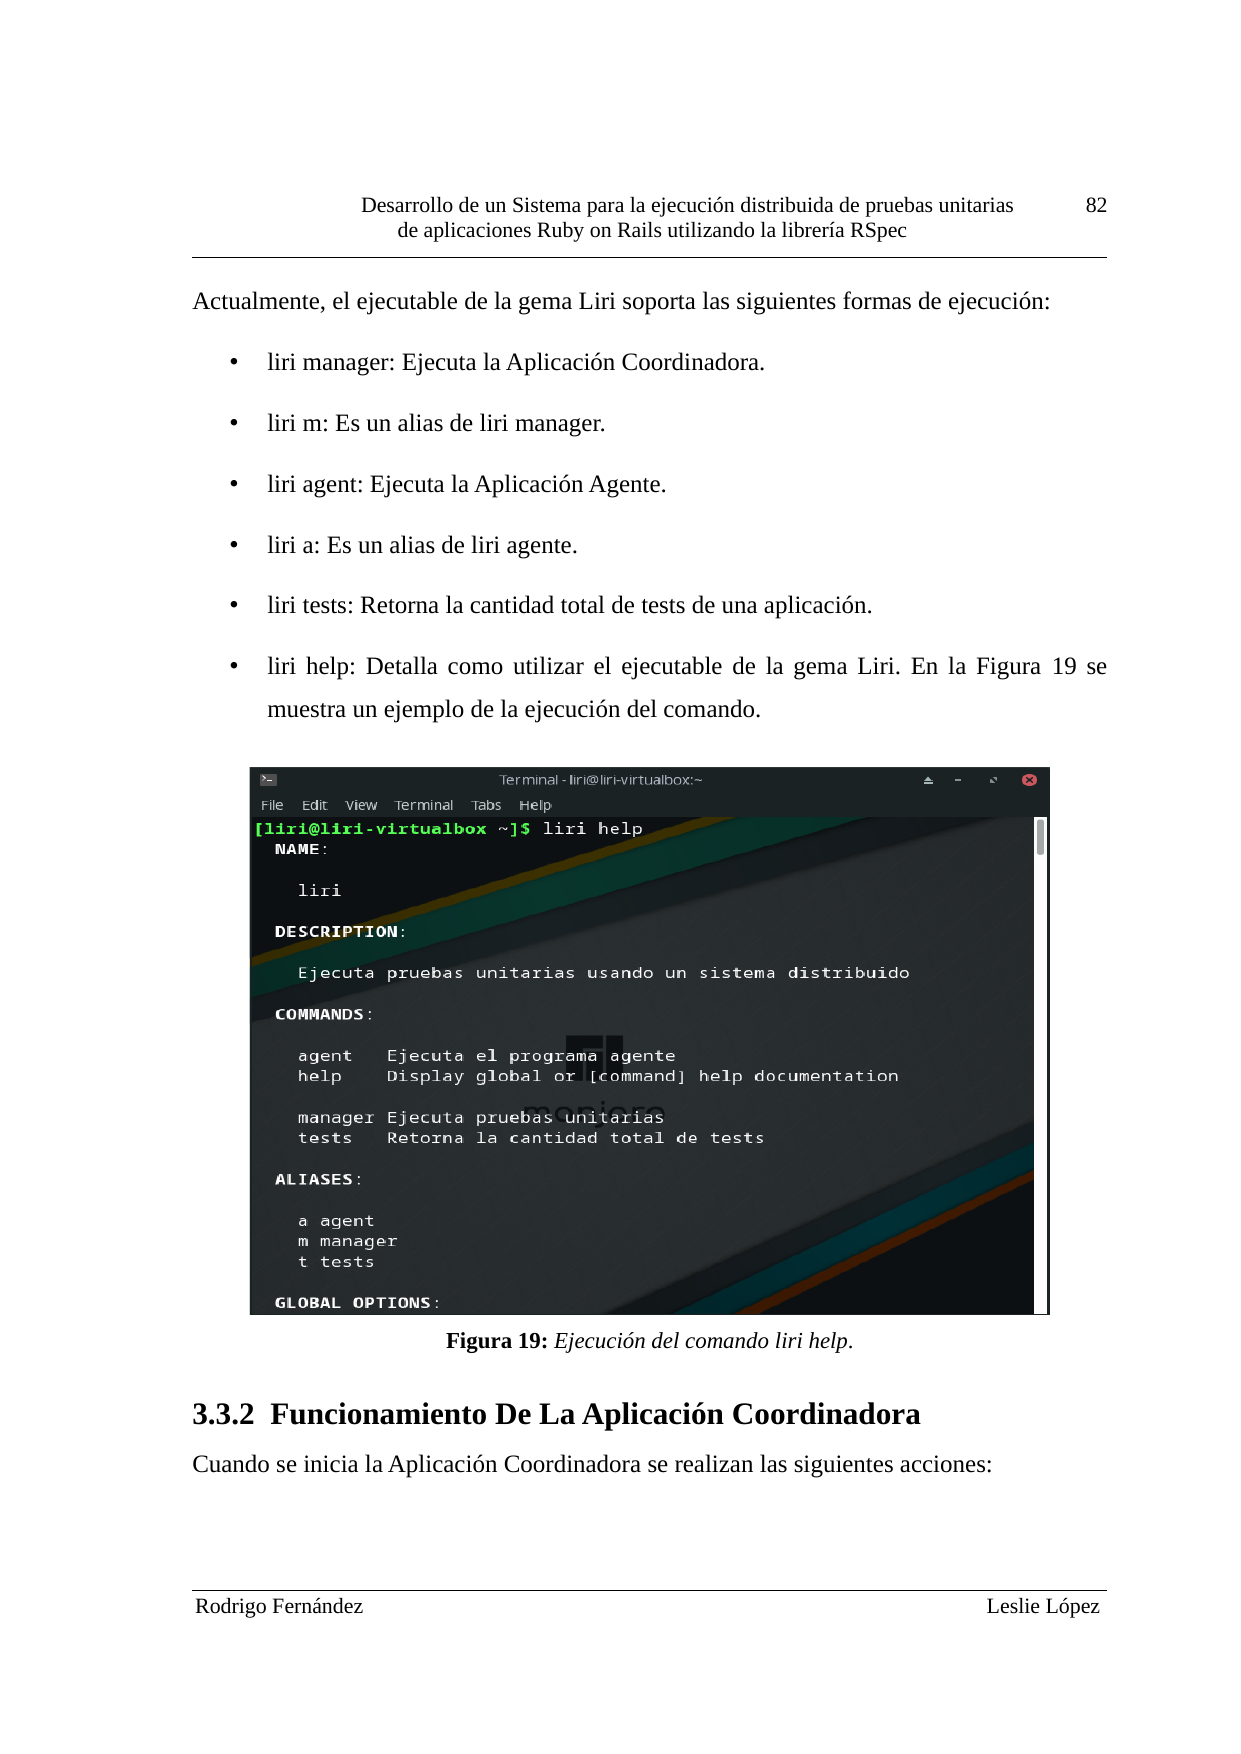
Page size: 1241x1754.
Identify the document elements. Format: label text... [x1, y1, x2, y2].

text Actualmente, el ejecutable de la gema Liri soporta las siguientes formas de ejecución: [192, 286, 1107, 315]
list liri a: Es un alias de liri agente. [229, 530, 1107, 558]
list liri m: Es un alias de liri manager. [229, 408, 1107, 437]
list liri agent: Ejecuta la Aplicación Agente. [229, 469, 1107, 498]
subtitle Funcionamiento de la Aplicación Coordinadora [192, 1395, 1107, 1431]
picture [249, 767, 1050, 1315]
list liri manager: Ejecuta la Aplicación Coordinadora. [229, 347, 1107, 376]
text Cuando se inicia la Aplicación Coordinadora se realizan las siguientes acciones: [192, 1449, 1107, 1478]
list liri tests: Retorna la cantidad total de tests de una aplicación. [229, 591, 1107, 619]
text Figura 19: Ejecución del comando liri help. [249, 1327, 1050, 1354]
list liri help: Detalla como utilizar el ejecutable de la gema Liri. En la Figura 19 se muestra un ejemplo de la ejecución del comando. [229, 651, 1107, 723]
